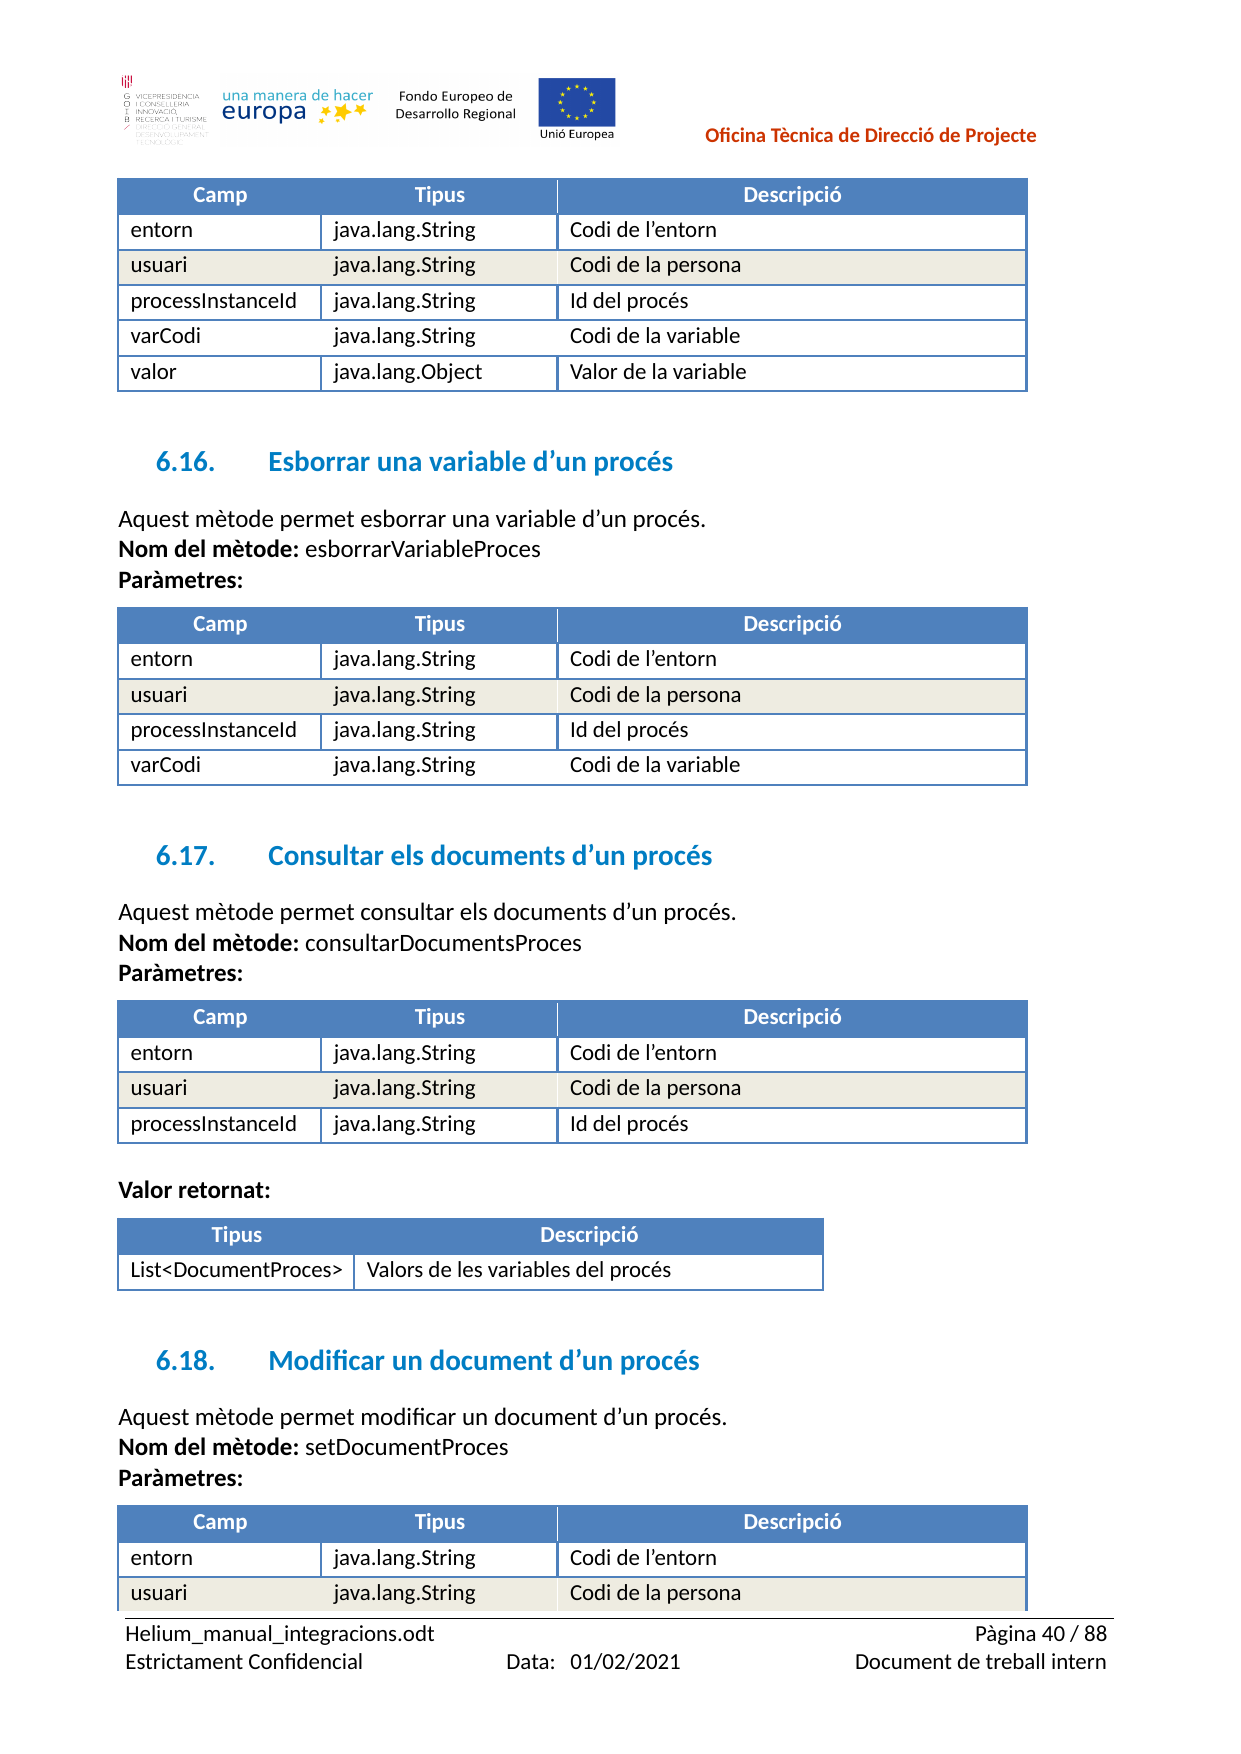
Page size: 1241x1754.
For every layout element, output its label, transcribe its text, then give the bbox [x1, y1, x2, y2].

table_cell Codi de l’entorn [559, 1543, 1025, 1576]
table_cell Id del procés [559, 715, 1025, 748]
table_cell java.lang.String [322, 286, 556, 319]
table_header Descripció [354, 1220, 822, 1253]
table_cell Id del procés [559, 286, 1025, 319]
table_cell entorn [119, 1543, 320, 1576]
table_header Descripció [558, 609, 1025, 642]
table_cell java.lang.String [322, 215, 556, 248]
text Nom del mètode: consultarDocumentsProces Paràmetres: [118, 927, 1122, 988]
table_cell Codi de l’entorn [559, 644, 1025, 678]
table_cell Valors de les variables del procés [355, 1255, 822, 1288]
table_cell Id del procés [559, 1109, 1025, 1142]
table_header Tipus [321, 1003, 557, 1036]
table_cell java.lang.String [322, 1543, 556, 1576]
table_header Tipus [321, 1507, 557, 1541]
table_cell Codi de l’entorn [559, 215, 1025, 248]
table_cell java.lang.String [321, 321, 557, 355]
subtitle Esborrar una variable d’un procés [156, 443, 1122, 479]
text Aquest mètode permet esborrar una variable d’un procés. [118, 503, 1122, 533]
table_cell usuari [119, 680, 321, 713]
table_cell java.lang.String [321, 751, 557, 784]
table_cell Codi de la variable [558, 321, 1025, 355]
table_cell java.lang.String [322, 715, 556, 748]
table_cell java.lang.String [322, 1038, 556, 1071]
table_cell entorn [119, 644, 320, 678]
table_cell Codi de la persona [558, 680, 1025, 713]
table_cell valor [119, 357, 320, 390]
table_cell usuari [119, 1073, 321, 1107]
table_cell Valor de la variable [559, 357, 1025, 390]
table_cell Codi de la persona [558, 251, 1025, 284]
table_cell java.lang.String [321, 1578, 557, 1611]
table_cell Codi de la persona [558, 1578, 1025, 1611]
text Valor retornat: [118, 1175, 1122, 1205]
table_cell Codi de la persona [558, 1073, 1025, 1107]
text Aquest mètode permet modificar un document d’un procés. [118, 1401, 1122, 1432]
subtitle Consultar els documents d’un procés [156, 837, 1122, 873]
text Aquest mètode permet consultar els documents d’un procés. [118, 896, 1122, 927]
table_cell processInstanceId [119, 1109, 320, 1142]
table_cell entorn [119, 215, 320, 248]
picture [118, 73, 213, 147]
text Nom del mètode: esborrarVariableProces Paràmetres: [118, 533, 1122, 594]
table_cell usuari [119, 1578, 321, 1611]
table_header Descripció [558, 180, 1025, 213]
table_cell varCodi [119, 751, 321, 784]
table_cell Codi de l’entorn [559, 1038, 1025, 1071]
table_header Tipus [321, 609, 557, 642]
table_cell java.lang.String [321, 1073, 557, 1107]
table_cell List<DocumentProces> [119, 1255, 353, 1288]
table_cell processInstanceId [119, 715, 320, 748]
table_cell varCodi [119, 321, 321, 355]
table_header Descripció [558, 1507, 1025, 1541]
table_cell processInstanceId [119, 286, 320, 319]
table_header Camp [119, 1003, 321, 1036]
table_header Descripció [558, 1003, 1025, 1036]
table_header Camp [119, 609, 321, 642]
picture [219, 73, 621, 147]
table_cell entorn [119, 1038, 320, 1071]
table_cell usuari [119, 251, 321, 284]
table_header Tipus [321, 180, 557, 213]
table_cell java.lang.String [321, 251, 557, 284]
table_cell java.lang.String [322, 644, 556, 678]
table_header Tipus [119, 1220, 354, 1253]
table_header Camp [119, 180, 321, 213]
subtitle Modificar un document d’un procés [156, 1342, 1122, 1377]
table_cell java.lang.String [321, 680, 557, 713]
table_cell java.lang.String [322, 1109, 556, 1142]
table_cell Codi de la variable [558, 751, 1025, 784]
table_cell java.lang.Object [322, 357, 556, 390]
table_header Camp [119, 1507, 321, 1541]
text Nom del mètode: setDocumentProces Paràmetres: [118, 1432, 1122, 1493]
